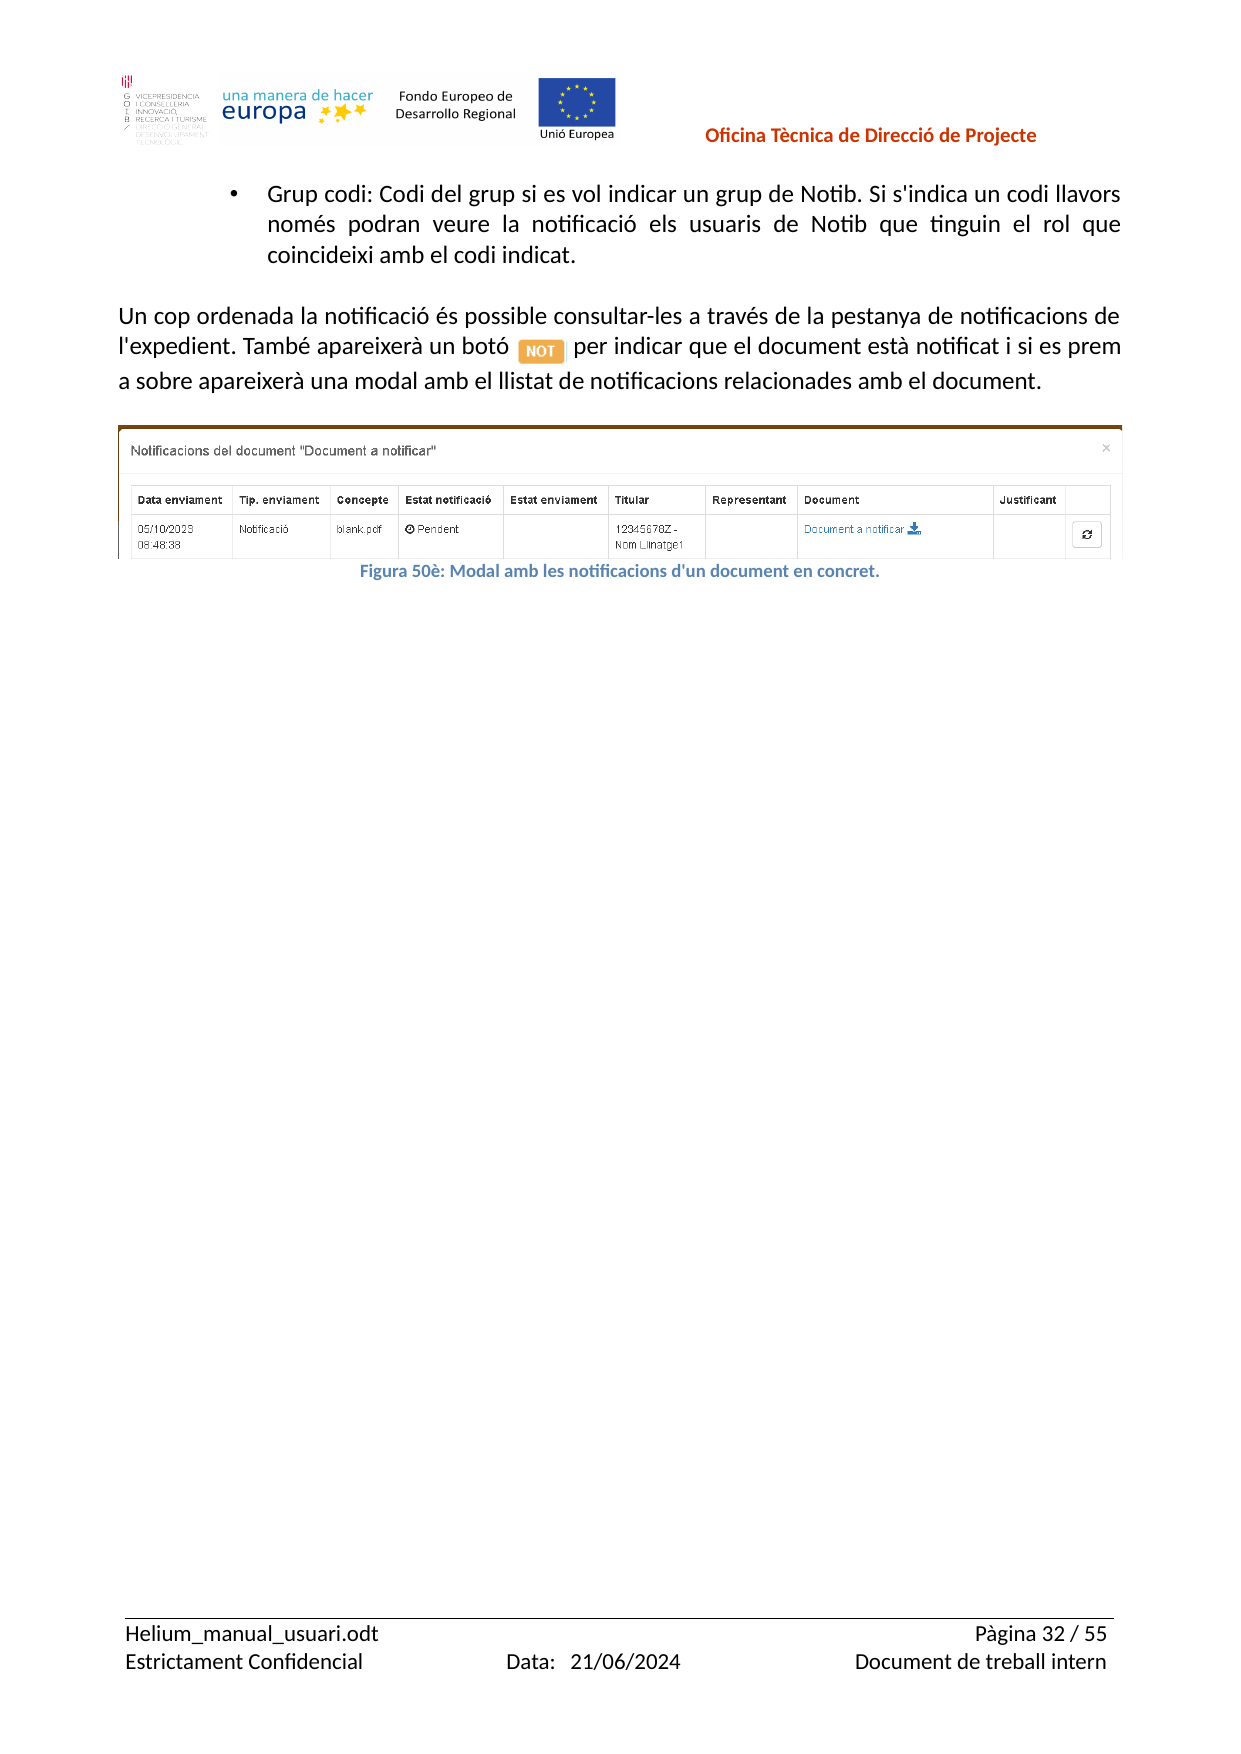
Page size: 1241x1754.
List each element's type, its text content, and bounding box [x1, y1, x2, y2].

picture [515, 335, 568, 365]
picture [118, 73, 213, 147]
picture [118, 425, 1123, 559]
text Un cop ordenada la notificació és possible consultar-les a través de la pestanya de notificacions de l'expedient. També apareixerà un botó per indicar que el document està notificat i si es prem a sobre apareixerà una modal amb el llistat de notificacions relacionades amb el document. [118, 300, 1122, 395]
list Grup codi: Codi del grup si es vol indicar un grup de Notib. Si s'indica un codi llavors només podran veure la notificació els usuaris de Notib que tinguin el rol que coincideixi amb el codi indicat. [229, 178, 1122, 269]
picture [219, 73, 621, 147]
text Figura 50è: Modal amb les notificacions d'un document en concret. [118, 559, 1122, 582]
